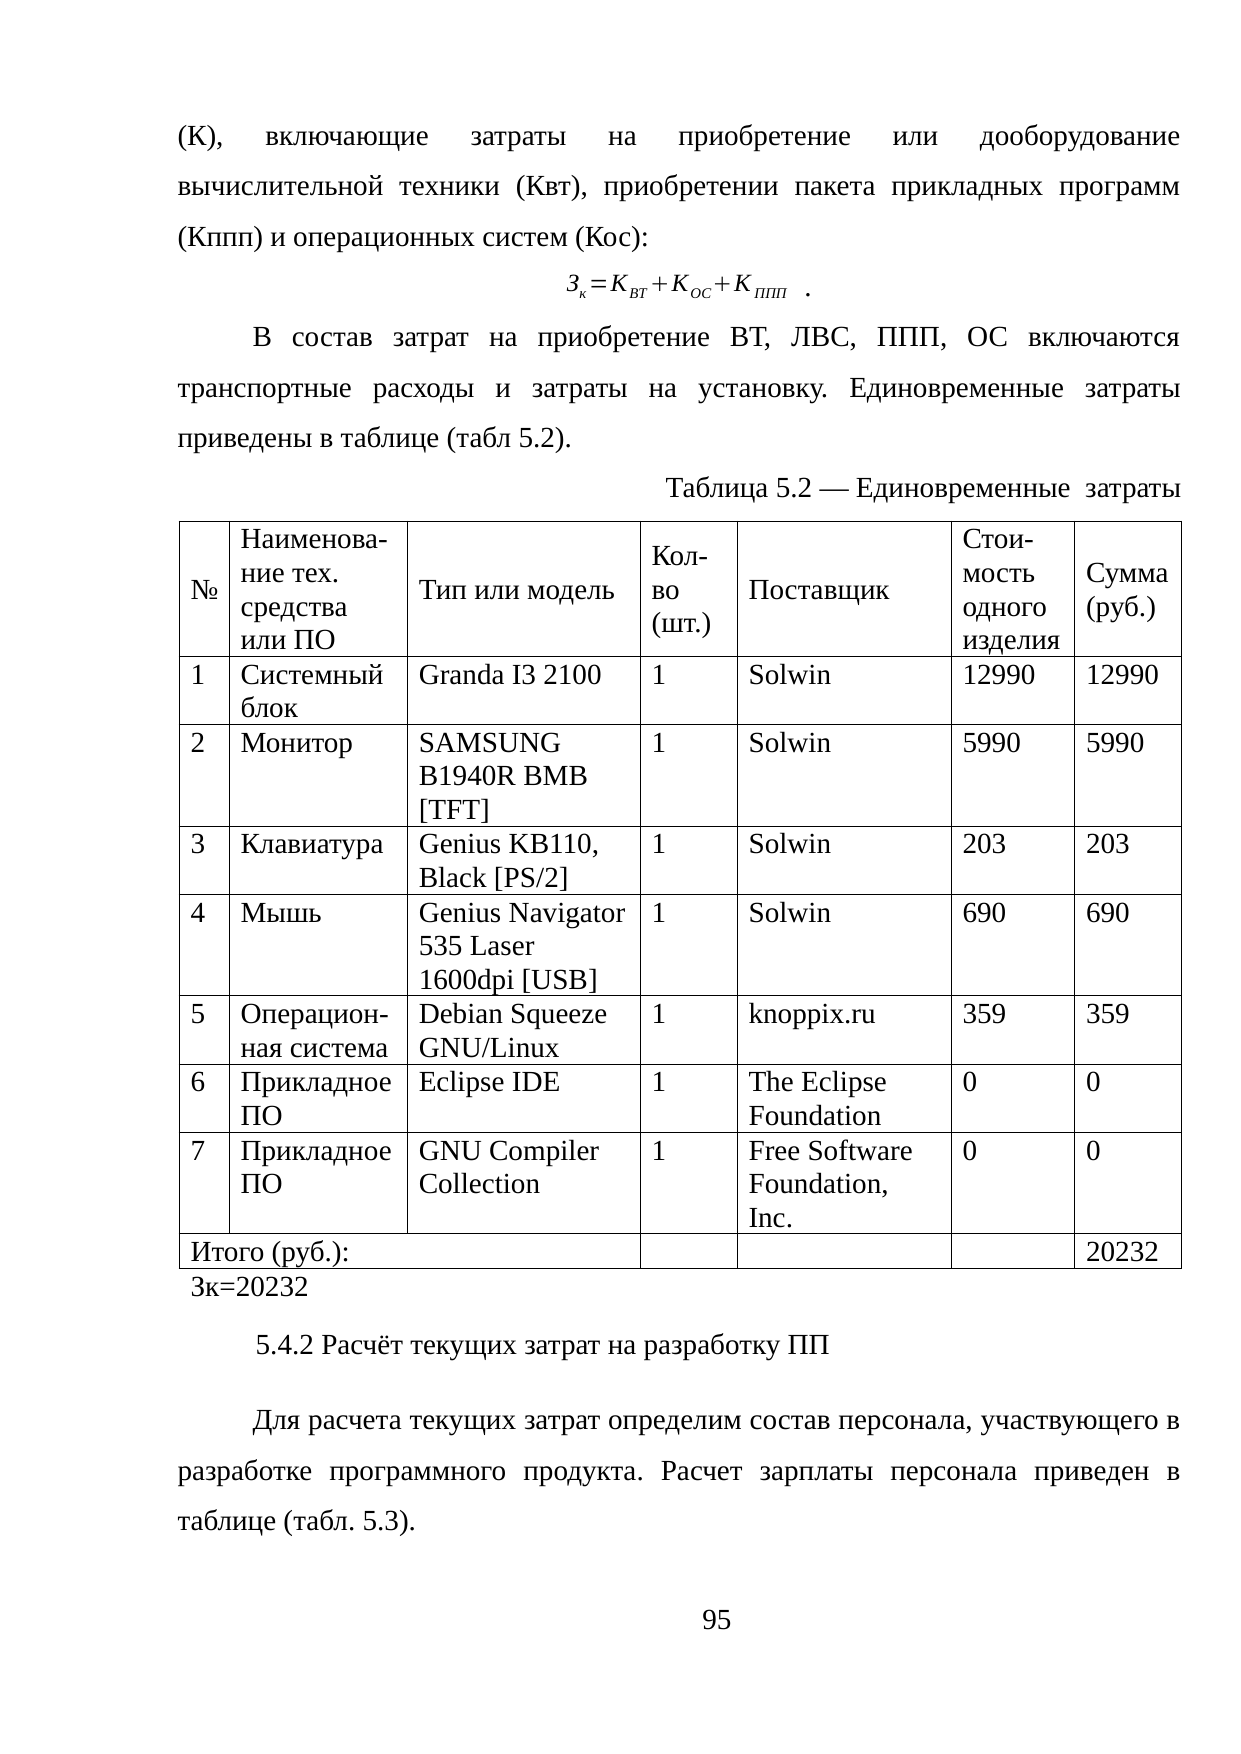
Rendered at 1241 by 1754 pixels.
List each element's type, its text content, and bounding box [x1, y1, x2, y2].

subtitle Расчёт текущих затрат на разработку ПП [248, 1327, 1181, 1361]
table_cell 1 [641, 657, 737, 724]
table_header Сумма (руб.) [1075, 522, 1181, 656]
table_cell [738, 1234, 951, 1268]
table_cell 20232 [1075, 1234, 1181, 1268]
table_cell [641, 1234, 737, 1268]
table_cell Прикладное ПО [230, 1065, 407, 1132]
table_cell Итого (руб.): [180, 1234, 640, 1268]
table_cell Eclipse IDE [408, 1065, 640, 1132]
table_cell Genius KB110, Black [PS/2] [408, 827, 640, 894]
table_cell 0 [952, 1133, 1074, 1233]
table_cell 0 [952, 1065, 1074, 1132]
table_cell 12990 [1075, 657, 1181, 724]
table_cell 1 [641, 1133, 737, 1233]
table_cell 690 [952, 895, 1074, 995]
table_cell Системный блок [230, 657, 407, 724]
table_cell Клавиатура [230, 827, 407, 894]
table_cell Debian Squeeze GNU/Linux [408, 996, 640, 1063]
table_cell Genius Navigator 535 Laser 1600dpi [USB] [408, 895, 640, 995]
table_cell Solwin [738, 895, 951, 995]
table_cell Granda I3 2100 [408, 657, 640, 724]
table_header Стои- мость одного изделия [952, 522, 1074, 656]
text В состав затрат на приобретение ВТ, ЛВС, ППП, ОС включаются транспортные расходы и затраты на установку. Единовременные затраты приведены в таблице (табл 5.2). [177, 319, 1181, 453]
table_cell 0 [1075, 1065, 1181, 1132]
table_cell 203 [952, 827, 1074, 894]
table_cell Мышь [230, 895, 407, 995]
text (К), включающие затраты на приобретение или дооборудование вычислительной техники (Квт), приобретении пакета прикладных программ (Кппп) и операционных систем (Кос): [177, 118, 1181, 252]
table_cell 690 [1075, 895, 1181, 995]
table_cell 359 [952, 996, 1074, 1063]
table_cell 203 [1075, 827, 1181, 894]
table_cell Зк=20232 [179, 1269, 1181, 1302]
table_cell Solwin [738, 725, 951, 826]
table_cell Операцион- ная система [230, 996, 407, 1063]
table_cell 4 [180, 895, 229, 995]
table_cell 1 [641, 827, 737, 894]
table_cell GNU Compiler Collection [408, 1133, 640, 1233]
table_cell 1 [180, 657, 229, 724]
table_cell 0 [1075, 1133, 1181, 1233]
table_cell 2 [180, 725, 229, 826]
table_cell The Eclipse Foundation [738, 1065, 951, 1132]
table_cell Прикладное ПО [230, 1133, 407, 1233]
table_cell Solwin [738, 657, 951, 724]
table_header № [180, 522, 229, 656]
table_cell 1 [641, 725, 737, 826]
table_header Поставщик [738, 522, 951, 656]
table_cell [952, 1234, 1074, 1268]
table_cell 1 [641, 996, 737, 1063]
table_cell Free Software Foundation, Inc. [738, 1133, 951, 1233]
table_cell Монитор [230, 725, 407, 826]
table_header Наименова- ние тех. средства или ПО [230, 522, 407, 656]
table_cell 1 [641, 1065, 737, 1132]
table_cell 359 [1075, 996, 1181, 1063]
table_cell 6 [180, 1065, 229, 1132]
table_cell 5990 [952, 725, 1074, 826]
table_header Тип или модель [408, 522, 640, 656]
table_cell 5990 [1075, 725, 1181, 826]
table_cell 5 [180, 996, 229, 1063]
table_cell SAMSUNG B1940R BMB [TFT] [408, 725, 640, 826]
text Для расчета текущих затрат определим состав персонала, участвующего в разработке программного продукта. Расчет зарплаты персонала приведен в таблице (табл. 5.3). [177, 1402, 1181, 1537]
text Таблица 5.2 — Единовременные затраты [177, 470, 1181, 504]
table_cell 12990 [952, 657, 1074, 724]
table_cell knoppix.ru [738, 996, 951, 1063]
text . [177, 269, 1181, 303]
table_header Кол-во (шт.) [641, 522, 737, 656]
table_cell Solwin [738, 827, 951, 894]
table_cell 1 [641, 895, 737, 995]
table_cell 3 [180, 827, 229, 894]
table_cell 7 [180, 1133, 229, 1233]
